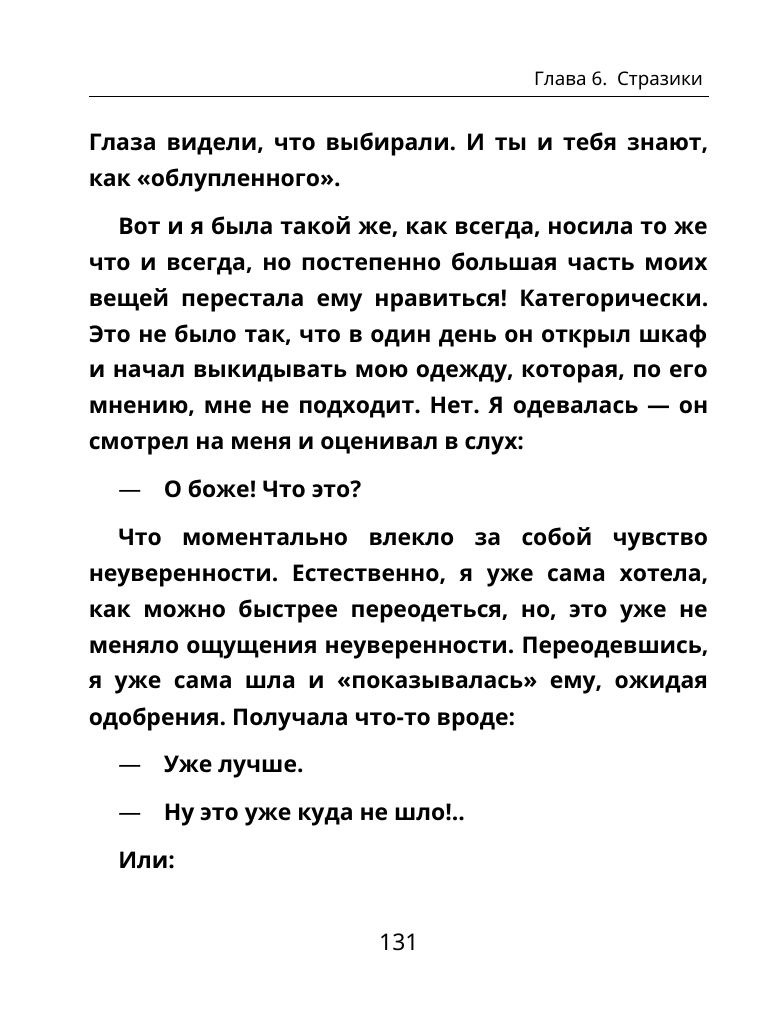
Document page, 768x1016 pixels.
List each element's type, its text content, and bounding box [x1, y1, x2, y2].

list Уже лучше. [88, 748, 709, 779]
list О боже! Что это? [88, 473, 709, 504]
text Вот и я была такой же, как всегда, носила то же что и всегда, но постепенно большая часть моих вещей перестала ему нравиться! Категорически. Это не было так, что в один день он открыл шкаф и начал выкидывать мою одежду, которая, по его мнению, мне не подходит. Нет. Я одевалась — он смотрел на меня и оценивал в слух: [88, 210, 709, 457]
list Ну это уже куда не шло!.. [88, 796, 709, 827]
text Глаза видели, что выбирали. И ты и тебя знают, как «облупленного». [88, 126, 709, 193]
text Что моментально влекло за собой чувство неуверенности. Естественно, я уже сама хотела, как можно быстрее переодеться, но, это уже не меняло ощущения неуверенности. Переодевшись, я уже сама шла и «показывалась» ему, ожидая одобрения. Получала что-то вроде: [88, 521, 709, 732]
text Или: [88, 843, 709, 875]
